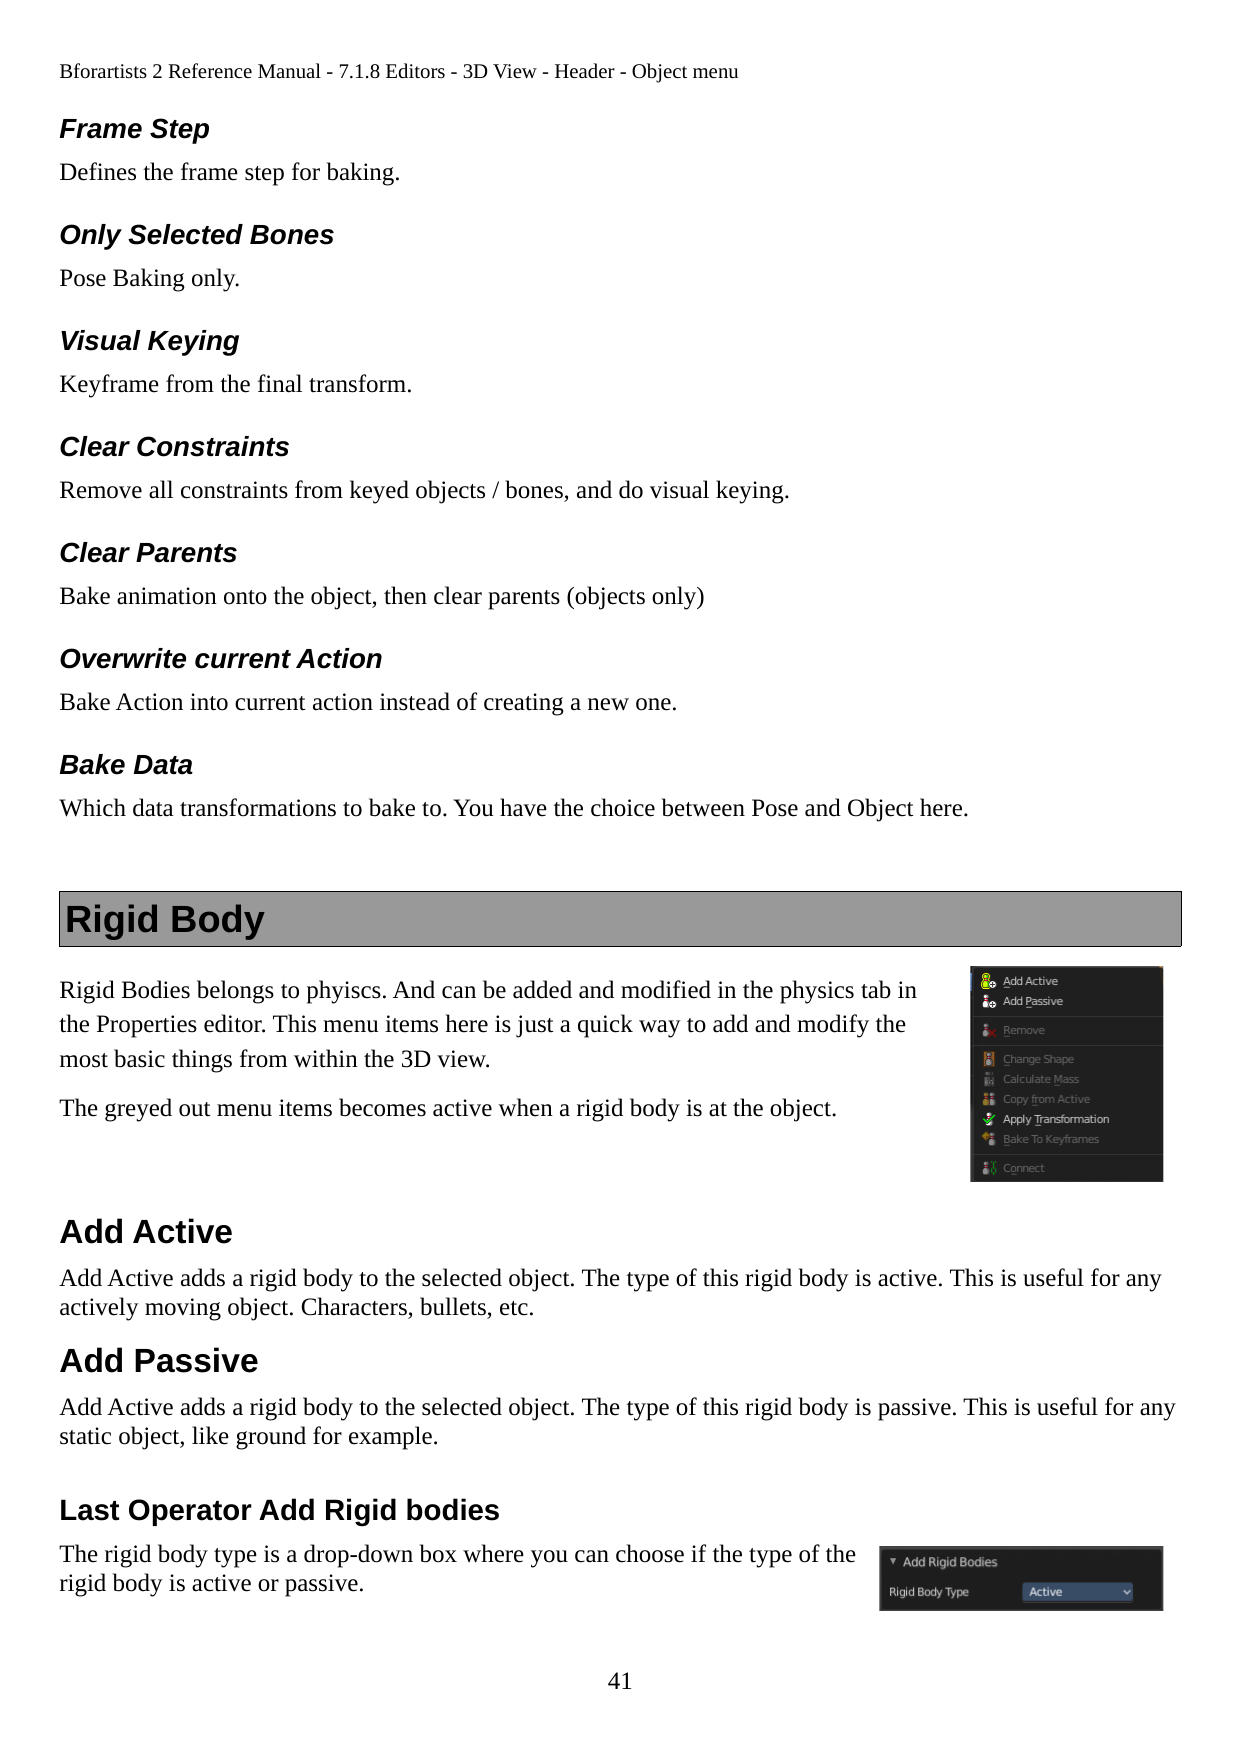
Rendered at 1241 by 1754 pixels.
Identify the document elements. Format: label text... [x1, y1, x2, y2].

subtitle Add Passive [59, 1341, 1181, 1380]
subtitle Add Active [59, 1212, 1181, 1250]
subtitle Overwrite current Action [59, 642, 1181, 674]
subtitle Only Selected Bones [59, 218, 1181, 250]
subtitle Clear Constraints [59, 430, 1181, 462]
text static object, like ground for example. [59, 1421, 1181, 1450]
text Bake Action into current action instead of creating a new one. [59, 687, 1181, 715]
picture [970, 966, 1164, 1182]
text Which data transformations to bake to. You have the choice between Pose and Object here. [59, 793, 1181, 821]
text The rigid body type is a drop-down box where you can choose if the type of the rigid body is active or passive. [59, 1539, 1181, 1597]
subtitle Last Operator Add Rigid bodies [59, 1493, 1181, 1527]
text Bake animation onto the object, then clear parents (objects only) [59, 581, 1181, 609]
text Defines the frame step for baking. [59, 157, 1181, 186]
subtitle Clear Parents [59, 536, 1181, 568]
text Remove all constraints from keyed objects / bones, and do visual keying. [59, 475, 1181, 503]
text Pose Baking only. [59, 263, 1181, 292]
text actively moving object. Characters, bullets, etc. [59, 1292, 1181, 1320]
text The greyed out menu items becomes active when a rigid body is at the object. [59, 1093, 970, 1122]
table_header Rigid Body [60, 892, 1181, 946]
text Add Active adds a rigid body to the selected object. The type of this rigid body is passive. This is useful for any [59, 1392, 1181, 1421]
subtitle Frame Step [59, 113, 1181, 144]
subtitle Bake Data [59, 748, 1181, 780]
text Keyframe from the final transform. [59, 369, 1181, 398]
picture [879, 1546, 1164, 1611]
text Rigid Bodies belongs to phyiscs. And can be added and modified in the physics tab in the Properties editor. This menu items here is just a quick way to add and modify the most basic things from within the 3D view. [59, 975, 970, 1072]
text Add Active adds a rigid body to the selected object. The type of this rigid body is active. This is useful for any [59, 1263, 1181, 1292]
subtitle Visual Keying [59, 324, 1181, 356]
